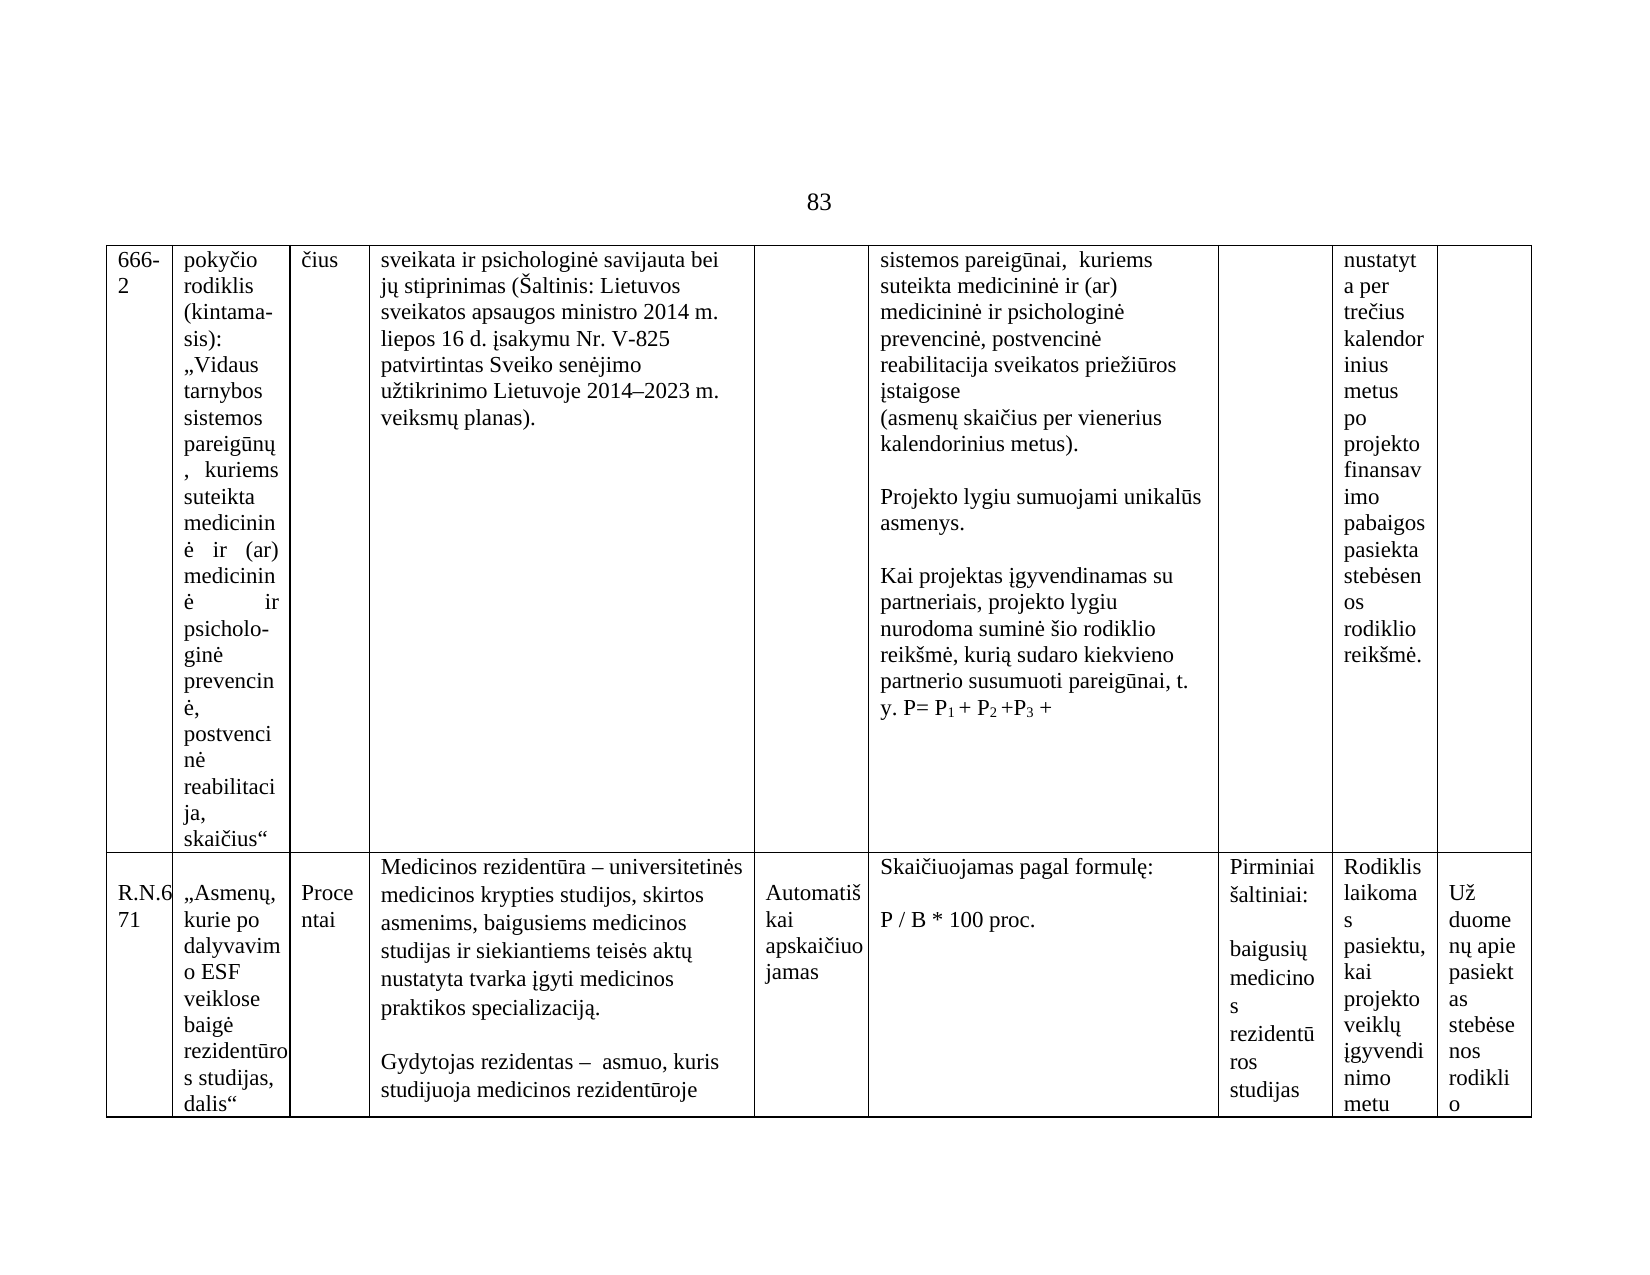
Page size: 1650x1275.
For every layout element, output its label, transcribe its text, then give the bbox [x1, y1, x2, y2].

table_cell Procentai [291, 853, 369, 1116]
table_cell „Asmenų, kurie po dalyvavimo ESF veiklose baigė rezidentūros studijas, dalis“ [173, 853, 289, 1116]
table_cell sistemos pareigūnai, kuriems suteikta medicininė ir (ar) medicininė ir psichologinė prevencinė, postvencinė reabilitacija sveikatos priežiūros įstaigose (asmenų skaičius per vienerius kalendorinius metus). Projekto lygiu sumuojami unikalūs asmenys. Kai projektas įgyvendinamas su partneriais, projekto lygiu nurodoma suminė šio rodiklio reikšmė, kurią sudaro kiekvieno partnerio susumuoti pareigūnai, t. y. P= P1 + P2 +P3 + [869, 246, 1218, 852]
table_cell Rodiklis laikomas pasiektu, kai projekto veiklų įgyvendinimo metu [1333, 853, 1437, 1116]
table_cell [755, 246, 868, 852]
table_cell [1438, 246, 1531, 852]
table_cell Medicinos rezidentūra – universitetinės medicinos krypties studijos, skirtos asmenims, baigusiems medicinos studijas ir siekiantiems teisės aktų nustatyta tvarka įgyti medicinos praktikos specializaciją. Gydytojas rezidentas – asmuo, kuris studijuoja medicinos rezidentūroje [370, 853, 754, 1116]
table_cell Automatiškai apskaičiuojamas [755, 853, 868, 1116]
table_cell sveikata ir psichologinė savijauta bei jų stiprinimas (Šaltinis: Lietuvos sveikatos apsaugos ministro 2014 m. liepos 16 d. įsakymu Nr. V-825 patvirtintas Sveiko senėjimo užtikrinimo Lietuvoje 2014–2023 m. veiksmų planas). [370, 246, 754, 852]
table_cell R.N.671 [107, 853, 172, 1116]
table_cell Skaičiuojamas pagal formulę: P / B * 100 proc. [869, 853, 1218, 1116]
table_cell Už duomenų apie pasiektas stebėsenos rodiklio [1438, 853, 1531, 1116]
table_cell nustatyta per trečius kalendorinius metus po projekto finansavimo pabaigos pasiekta stebėsenos rodiklio reikšmė. [1333, 246, 1437, 852]
table_cell 666-2 [107, 246, 172, 852]
table_cell čius [291, 246, 369, 852]
table_cell Pirminiai šaltiniai: baigusių medicinos rezidentūros studijas [1219, 853, 1332, 1116]
table_cell [1219, 246, 1332, 852]
table_cell pokyčio rodiklis (kintama-sis): „Vidaus tarnybos sistemos pareigūnų, kuriems suteikta medicininė ir (ar) medicininė ir psicholo-ginė prevencinė, postvencinė reabilitacija, skaičius“ [173, 246, 289, 852]
